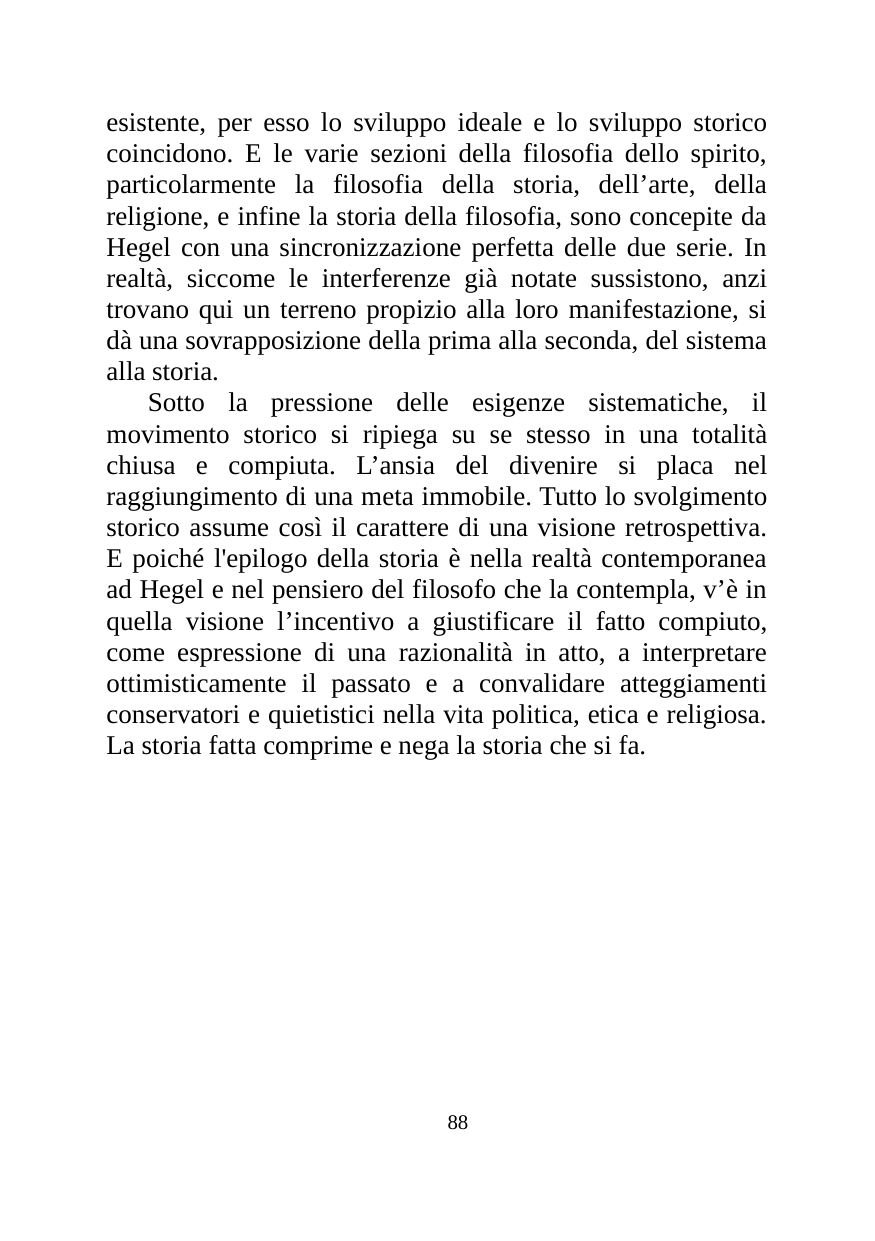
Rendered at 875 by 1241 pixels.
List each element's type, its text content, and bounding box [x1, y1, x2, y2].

text Sotto la pressione delle esigenze sistematiche, il movimento storico si ripiega su se stesso in una totalità chiusa e compiuta. L’ansia del divenire si placa nel raggiungimento di una meta immobile. Tutto lo svolgimento storico assume così il carattere di una visione retrospettiva. E poiché l'epilogo della storia è nella realtà contemporanea ad Hegel e nel pensiero del filosofo che la contempla, v’è in quella visione l’incentivo a giustificare il fatto compiuto, come espressione di una razionalità in atto, a interpretare ottimisticamente il passato e a convalidare atteggiamenti conservatori e quietistici nella vita politica, etica e religiosa. La storia fatta comprime e nega la storia che si fa. [106, 387, 768, 760]
text esistente, per esso lo sviluppo ideale e lo sviluppo storico coincidono. E le varie sezioni della filosofia dello spirito, particolarmente la filosofia della storia, dell’arte, della religione, e infine la storia della filosofia, sono concepite da Hegel con una sincronizzazione perfetta delle due serie. In realtà, siccome le interferenze già notate sussistono, anzi trovano qui un terreno propizio alla loro manifestazione, si dà una sovrapposizione della prima alla seconda, del sistema alla storia. [106, 106, 768, 387]
